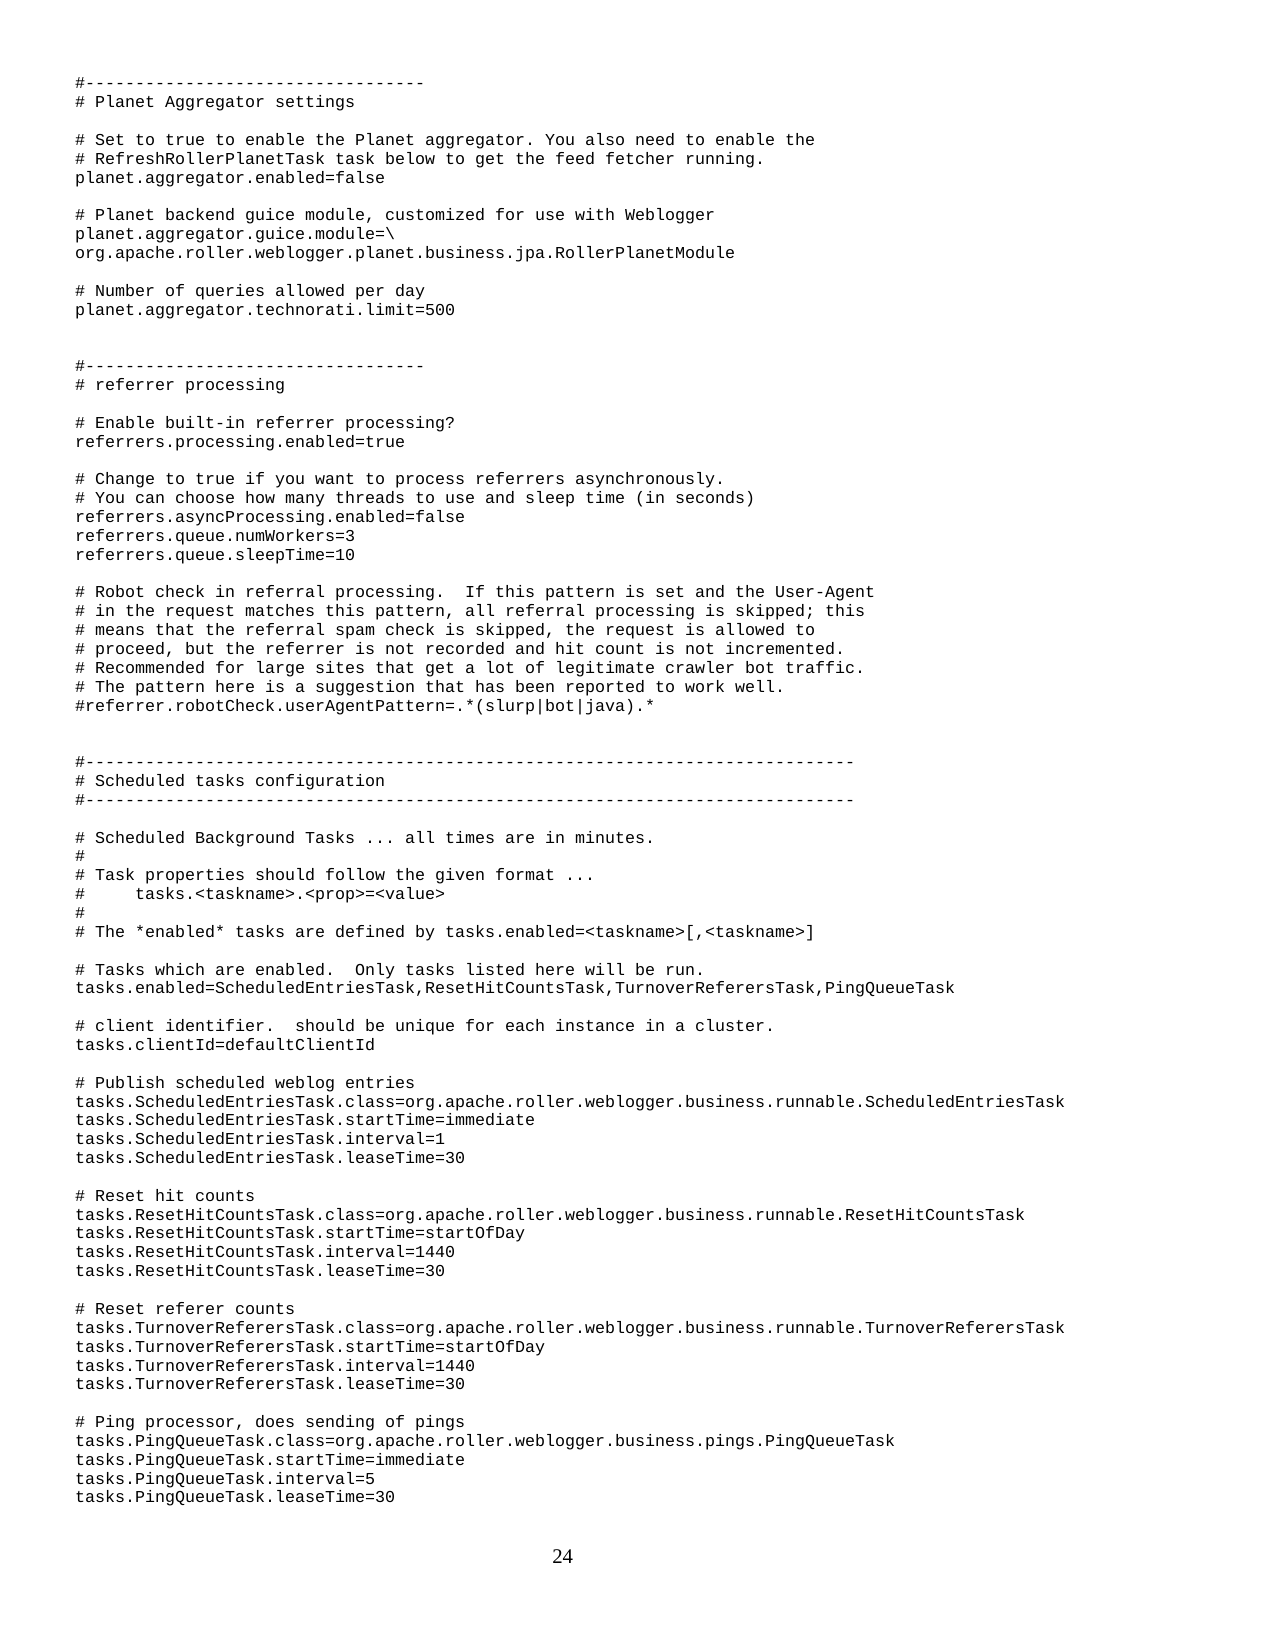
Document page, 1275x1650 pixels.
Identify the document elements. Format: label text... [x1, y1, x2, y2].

text # Ping processor, does sending of pings [75, 1414, 1200, 1432]
text # Reset referer counts [75, 1301, 1200, 1319]
text # Planet backend guice module, customized for use with Weblogger [75, 207, 1200, 226]
text # [75, 904, 1200, 923]
text # [75, 848, 1200, 867]
text tasks.ScheduledEntriesTask.class=org.apache.roller.weblogger.business.runnable.ScheduledEntriesTask [75, 1093, 1200, 1112]
text org.apache.roller.weblogger.planet.business.jpa.RollerPlanetModule [75, 245, 1200, 263]
text referrers.asyncProcessing.enabled=false [75, 509, 1200, 527]
text tasks.PingQueueTask.leaseTime=30 [75, 1489, 1200, 1508]
text #----------------------------------------------------------------------------- [75, 754, 1200, 773]
text tasks.enabled=ScheduledEntriesTask,ResetHitCountsTask,TurnoverReferersTask,PingQueueTask [75, 980, 1200, 999]
text # RefreshRollerPlanetTask task below to get the feed fetcher running. [75, 150, 1200, 169]
text # Set to true to enable the Planet aggregator. You also need to enable the [75, 132, 1200, 150]
text # means that the referral spam check is skipped, the request is allowed to [75, 622, 1200, 641]
text referrers.queue.numWorkers=3 [75, 527, 1200, 546]
text # You can choose how many threads to use and sleep time (in seconds) [75, 490, 1200, 509]
text # in the request matches this pattern, all referral processing is skipped; this [75, 603, 1200, 622]
text # tasks.<taskname>.<prop>=<value> [75, 886, 1200, 904]
text tasks.PingQueueTask.interval=5 [75, 1470, 1200, 1489]
text #referrer.robotCheck.userAgentPattern=.*(slurp|bot|java).* [75, 697, 1200, 716]
text # proceed, but the referrer is not recorded and hit count is not incremented. [75, 641, 1200, 659]
text # Planet Aggregator settings [75, 94, 1200, 113]
text tasks.TurnoverReferersTask.leaseTime=30 [75, 1376, 1200, 1395]
text tasks.ResetHitCountsTask.interval=1440 [75, 1244, 1200, 1263]
text planet.aggregator.enabled=false [75, 169, 1200, 188]
text # Scheduled Background Tasks ... all times are in minutes. [75, 829, 1200, 848]
text #----------------------------------------------------------------------------- [75, 791, 1200, 810]
text #---------------------------------- [75, 75, 1200, 94]
text # Tasks which are enabled. Only tasks listed here will be run. [75, 961, 1200, 980]
text # Reset hit counts [75, 1187, 1200, 1206]
text tasks.PingQueueTask.class=org.apache.roller.weblogger.business.pings.PingQueueTask [75, 1432, 1200, 1451]
text tasks.TurnoverReferersTask.startTime=startOfDay [75, 1338, 1200, 1357]
text # Robot check in referral processing. If this pattern is set and the User-Agent [75, 584, 1200, 603]
text tasks.ScheduledEntriesTask.interval=1 [75, 1131, 1200, 1150]
text # Scheduled tasks configuration [75, 773, 1200, 791]
text # Number of queries allowed per day [75, 282, 1200, 301]
text # Recommended for large sites that get a lot of legitimate crawler bot traffic. [75, 659, 1200, 678]
text tasks.ScheduledEntriesTask.startTime=immediate [75, 1112, 1200, 1131]
text # Task properties should follow the given format ... [75, 867, 1200, 886]
text # Publish scheduled weblog entries [75, 1074, 1200, 1093]
text # The pattern here is a suggestion that has been reported to work well. [75, 678, 1200, 697]
text tasks.ResetHitCountsTask.startTime=startOfDay [75, 1225, 1200, 1244]
text planet.aggregator.technorati.limit=500 [75, 301, 1200, 320]
text tasks.ScheduledEntriesTask.leaseTime=30 [75, 1150, 1200, 1168]
text tasks.ResetHitCountsTask.class=org.apache.roller.weblogger.business.runnable.ResetHitCountsTask [75, 1206, 1200, 1225]
text #---------------------------------- [75, 358, 1200, 377]
text # Enable built-in referrer processing? [75, 414, 1200, 433]
text referrers.processing.enabled=true [75, 433, 1200, 452]
text tasks.TurnoverReferersTask.class=org.apache.roller.weblogger.business.runnable.TurnoverReferersTask [75, 1319, 1200, 1338]
text tasks.ResetHitCountsTask.leaseTime=30 [75, 1263, 1200, 1282]
text referrers.queue.sleepTime=10 [75, 546, 1200, 565]
text tasks.PingQueueTask.startTime=immediate [75, 1451, 1200, 1470]
text # client identifier. should be unique for each instance in a cluster. [75, 1018, 1200, 1037]
text planet.aggregator.guice.module=\ [75, 226, 1200, 245]
text tasks.clientId=defaultClientId [75, 1037, 1200, 1055]
text tasks.TurnoverReferersTask.interval=1440 [75, 1357, 1200, 1376]
text # The *enabled* tasks are defined by tasks.enabled=<taskname>[,<taskname>] [75, 923, 1200, 942]
text # Change to true if you want to process referrers asynchronously. [75, 471, 1200, 490]
text # referrer processing [75, 377, 1200, 396]
